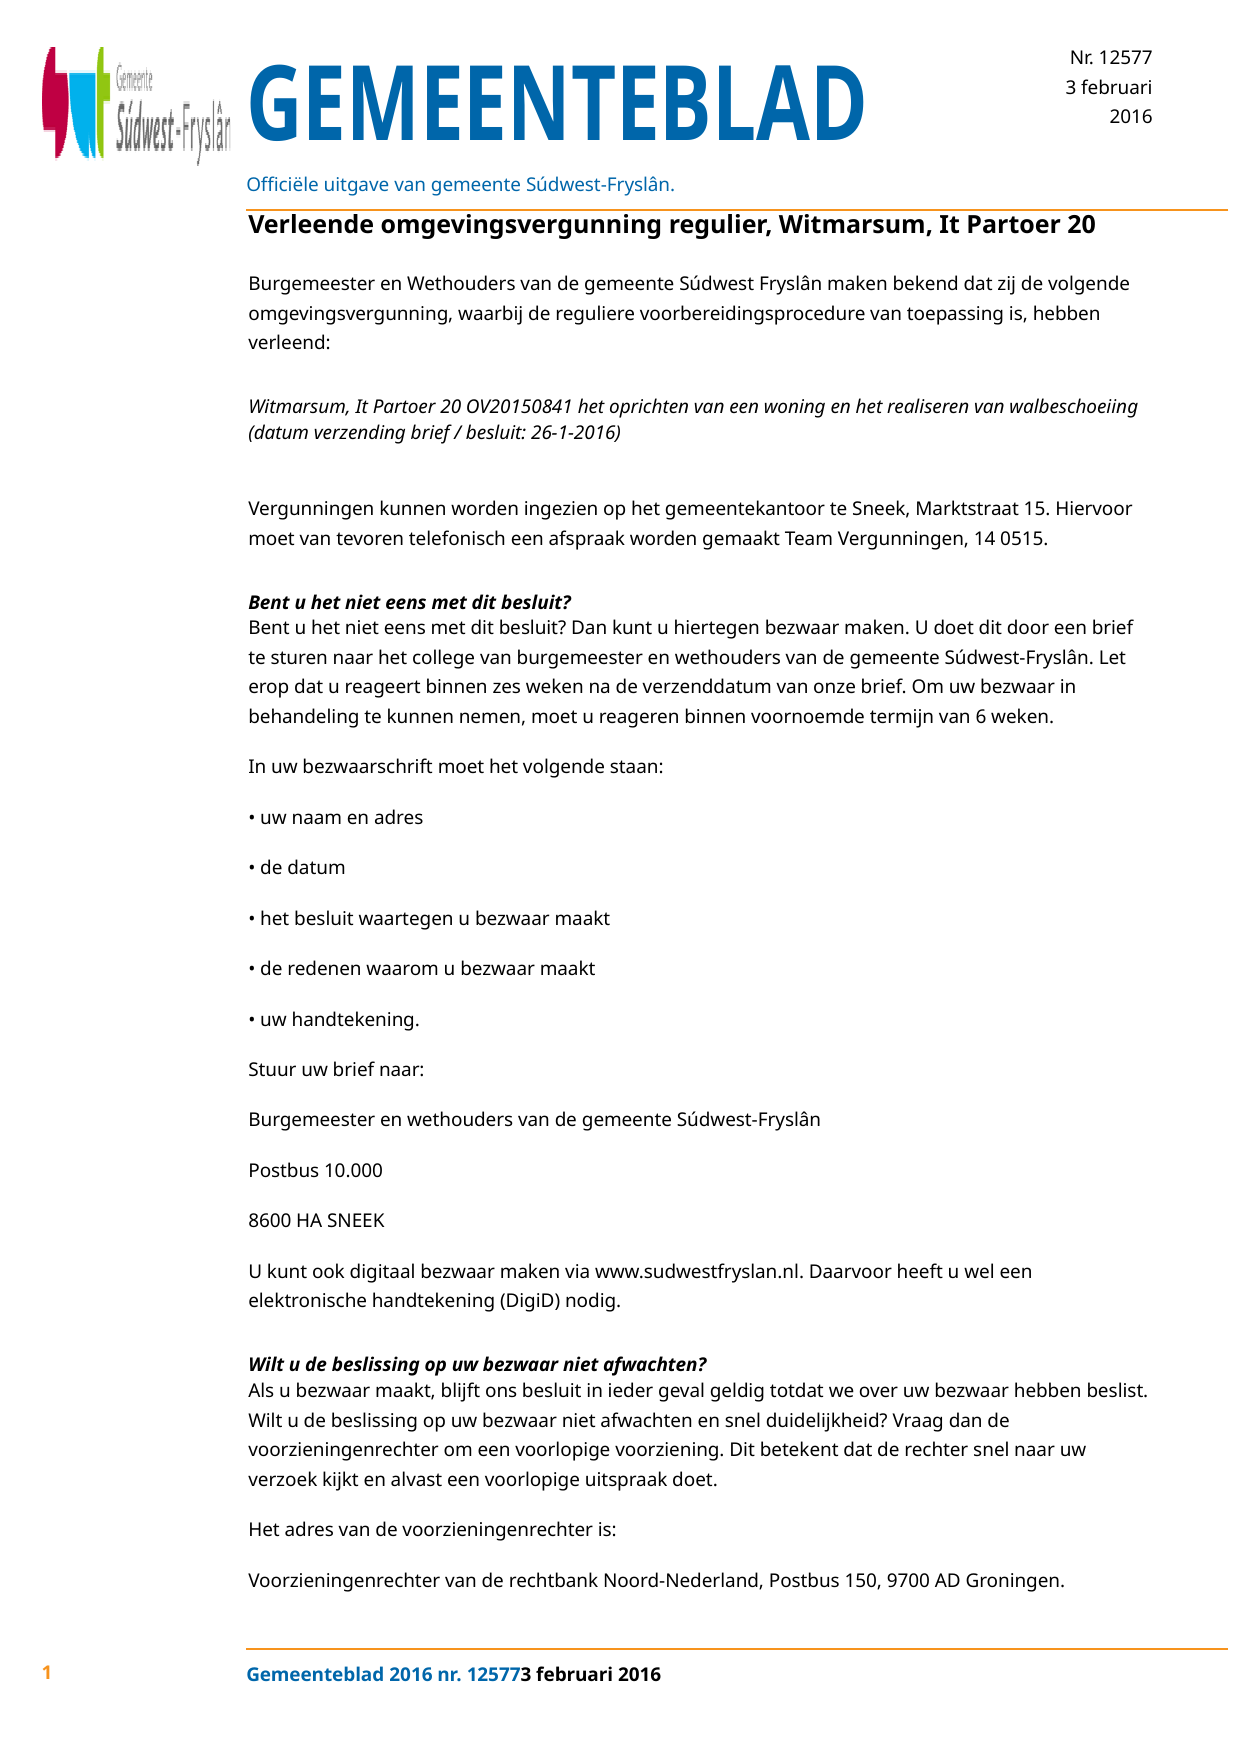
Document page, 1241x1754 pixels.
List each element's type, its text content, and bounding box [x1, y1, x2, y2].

text Verleende omgevingsvergunning regulier, Witmarsum, It Partoer 20 [248, 211, 1152, 241]
text Bent u het niet eens met dit besluit? [248, 589, 1152, 614]
text Bent u het niet eens met dit besluit? Dan kunt u hiertegen bezwaar maken. U doet dit door een brief te sturen naar het college van burgemeester en wethouders van de gemeente Súdwest-Fryslân. Let erop dat u reageert binnen zes weken na de verzenddatum van onze brief. Om uw bezwaar in behandeling te kunnen nemen, moet u reageren binnen voornoemde termijn van 6 weken. [248, 614, 1152, 729]
text Postbus 10.000 [248, 1157, 1152, 1183]
text • de datum [248, 854, 1152, 880]
text • uw naam en adres [248, 804, 1152, 830]
picture [41, 47, 231, 172]
text Burgemeester en Wethouders van de gemeente Súdwest Fryslân maken bekend dat zij de volgende omgevingsvergunning, waarbij de reguliere voorbereidingsprocedure van toepassing is, hebben verleend: [248, 270, 1152, 355]
text • de redenen waarom u bezwaar maakt [248, 955, 1152, 981]
text Vergunningen kunnen worden ingezien op het gemeentekantoor te Sneek, Marktstraat 15. Hiervoor moet van tevoren telefonisch een afspraak worden gemaakt Team Vergunningen, 14 0515. [248, 495, 1152, 551]
text In uw bezwaarschrift moet het volgende staan: [248, 754, 1152, 779]
text Stuur uw brief naar: [248, 1056, 1152, 1082]
text Burgemeester en wethouders van de gemeente Súdwest-Fryslân [248, 1107, 1152, 1132]
text • het besluit waartegen u bezwaar maakt [248, 905, 1152, 931]
text Het adres van de voorzieningenrechter is: [248, 1516, 1152, 1542]
text U kunt ook digitaal bezwaar maken via www.sudwestfryslan.nl. Daarvoor heeft u wel een elektronische handtekening (DigiD) nodig. [248, 1258, 1152, 1313]
text • uw handtekening. [248, 1006, 1152, 1032]
text Voorzieningenrechter van de rechtbank Noord-Nederland, Postbus 150, 9700 AD Groningen. [248, 1567, 1152, 1592]
text Wilt u de beslissing op uw bezwaar niet afwachten? [248, 1351, 1152, 1377]
text 8600 HA SNEEK [248, 1207, 1152, 1233]
text Witmarsum, It Partoer 20 OV20150841 het oprichten van een woning en het realiseren van walbeschoeiing (datum verzending brief / besluit: 26-1-2016) [248, 393, 1152, 445]
text Als u bezwaar maakt, blijft ons besluit in ieder geval geldig totdat we over uw bezwaar hebben beslist. Wilt u de beslissing op uw bezwaar niet afwachten en snel duidelijkheid? Vraag dan de voorzieningenrechter om een voorlopige voorziening. Dit betekent dat de rechter snel naar uw verzoek kijkt en alvast een voorlopige uitspraak doet. [248, 1377, 1152, 1492]
